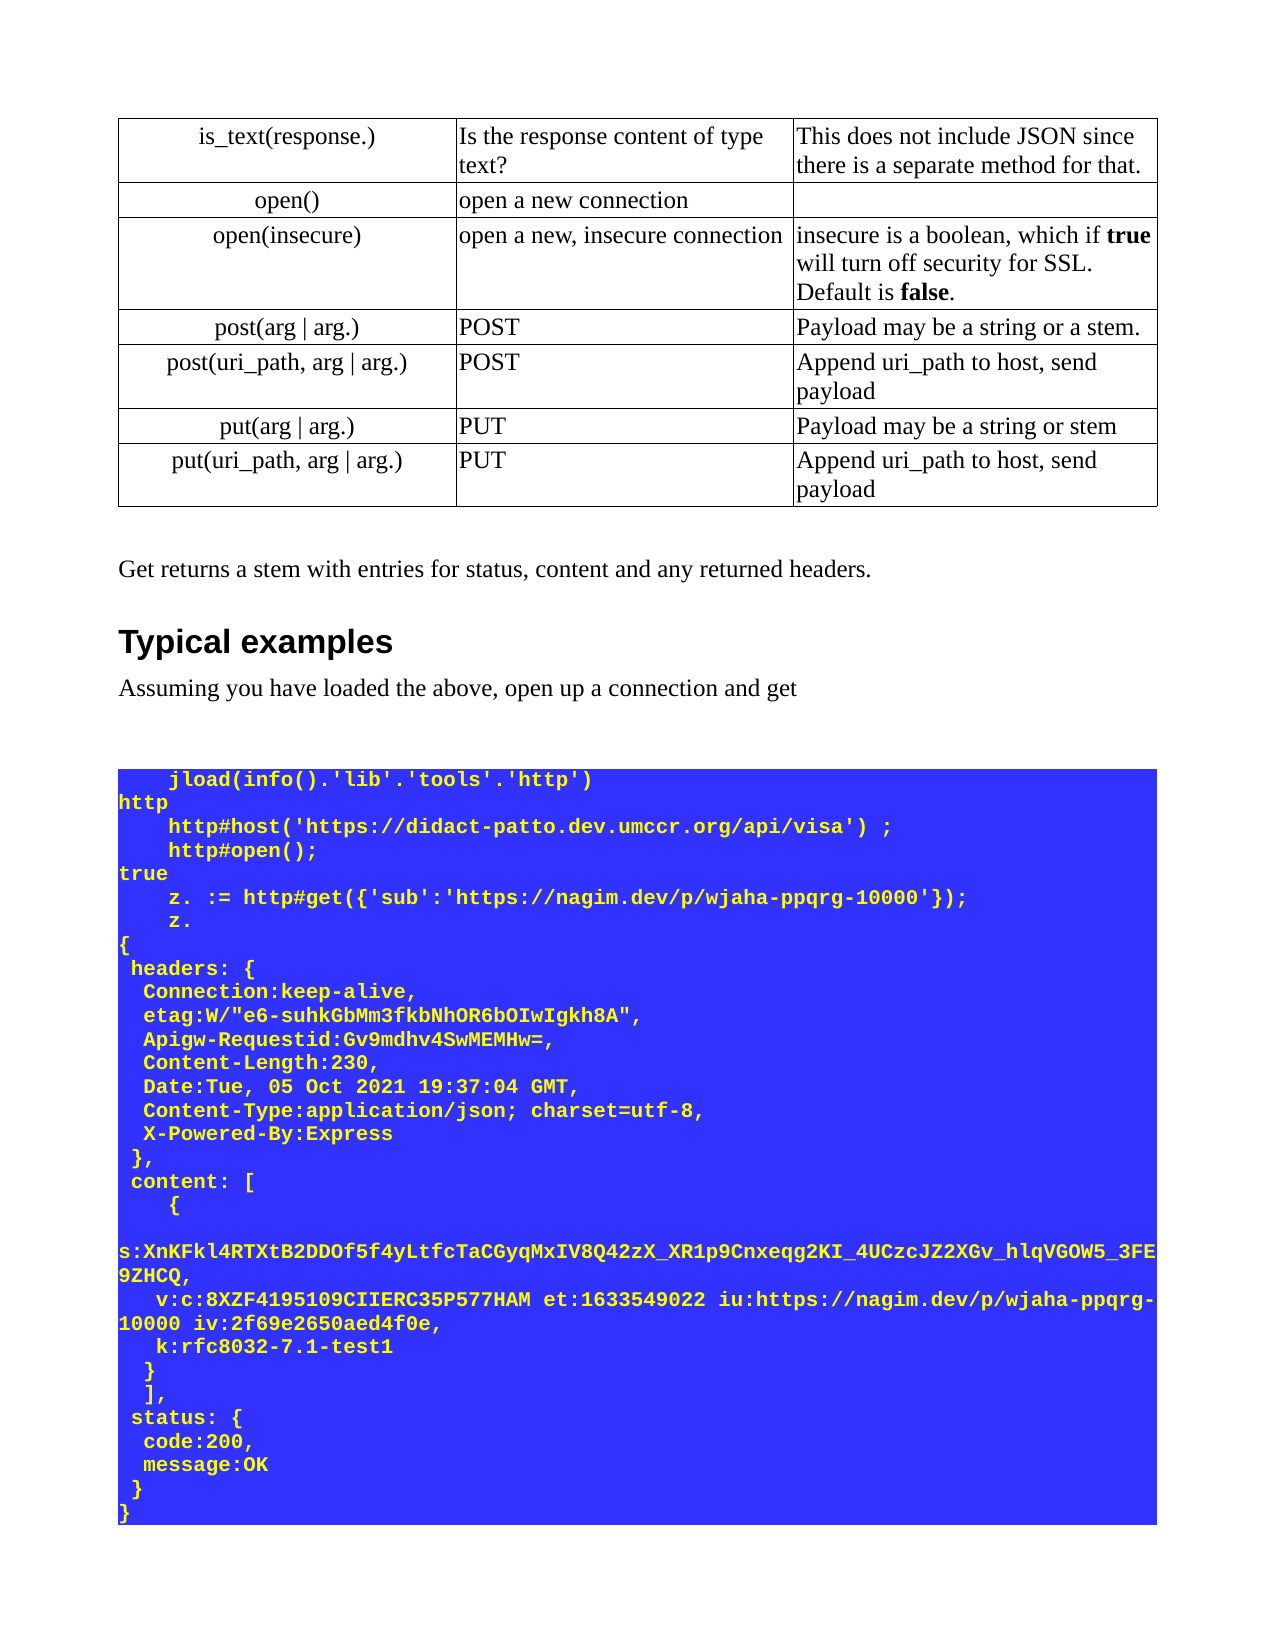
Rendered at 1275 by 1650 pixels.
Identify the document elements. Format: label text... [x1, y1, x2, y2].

text Connection:keep-alive, [118, 981, 1157, 1005]
text Content-Type:application/json; charset=utf-8, [118, 1100, 1157, 1123]
text Apigw-Requestid:Gv9mdhv4SwMEMHw=, [118, 1029, 1157, 1052]
text etag:W/"e6-suhkGbMm3fkbNhOR6bOIwIgkh8A", [118, 1005, 1157, 1029]
text jload(info().'lib'.'tools'.'http') [118, 769, 1157, 792]
table_cell put(uri_path, arg | arg.) [119, 444, 456, 506]
text code:200, [118, 1431, 1157, 1454]
table_cell put(arg | arg.) [119, 409, 456, 442]
table_cell POST [457, 345, 793, 408]
table_cell Append uri_path to host, send payload [794, 444, 1157, 506]
table_cell Payload may be a string or stem [794, 409, 1157, 442]
text true z. := http#get({'sub':'https://nagim.dev/p/wjaha-ppqrg-10000'}); [118, 863, 1157, 911]
table_cell PUT [457, 444, 793, 506]
table_cell open(insecure) [119, 218, 456, 309]
table_cell [794, 183, 1157, 217]
text http http#host('https://didact-patto.dev.umccr.org/api/visa') ; http#open(); [118, 792, 1157, 863]
text headers: { [118, 958, 1157, 981]
text ], [118, 1383, 1157, 1407]
table_cell Is the response content of type text? [457, 119, 793, 182]
text Assuming you have loaded the above, open up a connection and get [118, 673, 1157, 702]
subtitle Typical examples [118, 622, 1157, 661]
table_cell open() [119, 183, 456, 217]
table_cell Payload may be a string or a stem. [794, 310, 1157, 344]
text Content-Length:230, [118, 1052, 1157, 1076]
text content: [ [118, 1171, 1157, 1194]
text X-Powered-By:Express [118, 1123, 1157, 1147]
text } [118, 1502, 1157, 1525]
table_cell Append uri_path to host, send payload [794, 345, 1157, 408]
text status: { [118, 1407, 1157, 1431]
table_cell open a new connection [457, 183, 793, 217]
table_cell is_text(response.) [119, 119, 456, 182]
text { [118, 934, 1157, 958]
text Date:Tue, 05 Oct 2021 19:37:04 GMT, [118, 1076, 1157, 1100]
text z. [118, 911, 1157, 934]
table_cell insecure is a boolean, which if true will turn off security for SSL. Default is false. [794, 218, 1157, 309]
table_cell PUT [457, 409, 793, 442]
text message:OK [118, 1454, 1157, 1478]
text { [118, 1194, 1157, 1218]
table_cell This does not include JSON since there is a separate method for that. [794, 119, 1157, 182]
text Get returns a stem with entries for status, content and any returned headers. [118, 554, 1157, 583]
text k:rfc8032-7.1-test1 [118, 1336, 1157, 1360]
table_cell POST [457, 310, 793, 344]
text } [118, 1360, 1157, 1383]
text s:XnKFkl4RTXtB2DDOf5f4yLtfcTaCGyqMxIV8Q42zX_XR1p9Cnxeqg2KI_4UCzcJZ2XGv_hlqVGOW5_3FE9ZHCQ, [118, 1218, 1157, 1289]
table_cell post(uri_path, arg | arg.) [119, 345, 456, 408]
text }, [118, 1147, 1157, 1171]
table_cell open a new, insecure connection [457, 218, 793, 309]
text v:c:8XZF4195109CIIERC35P577HAM et:1633549022 iu:https://nagim.dev/p/wjaha-ppqrg-10000 iv:2f69e2650aed4f0e, [118, 1289, 1157, 1336]
text } [118, 1478, 1157, 1502]
table_cell post(arg | arg.) [119, 310, 456, 344]
